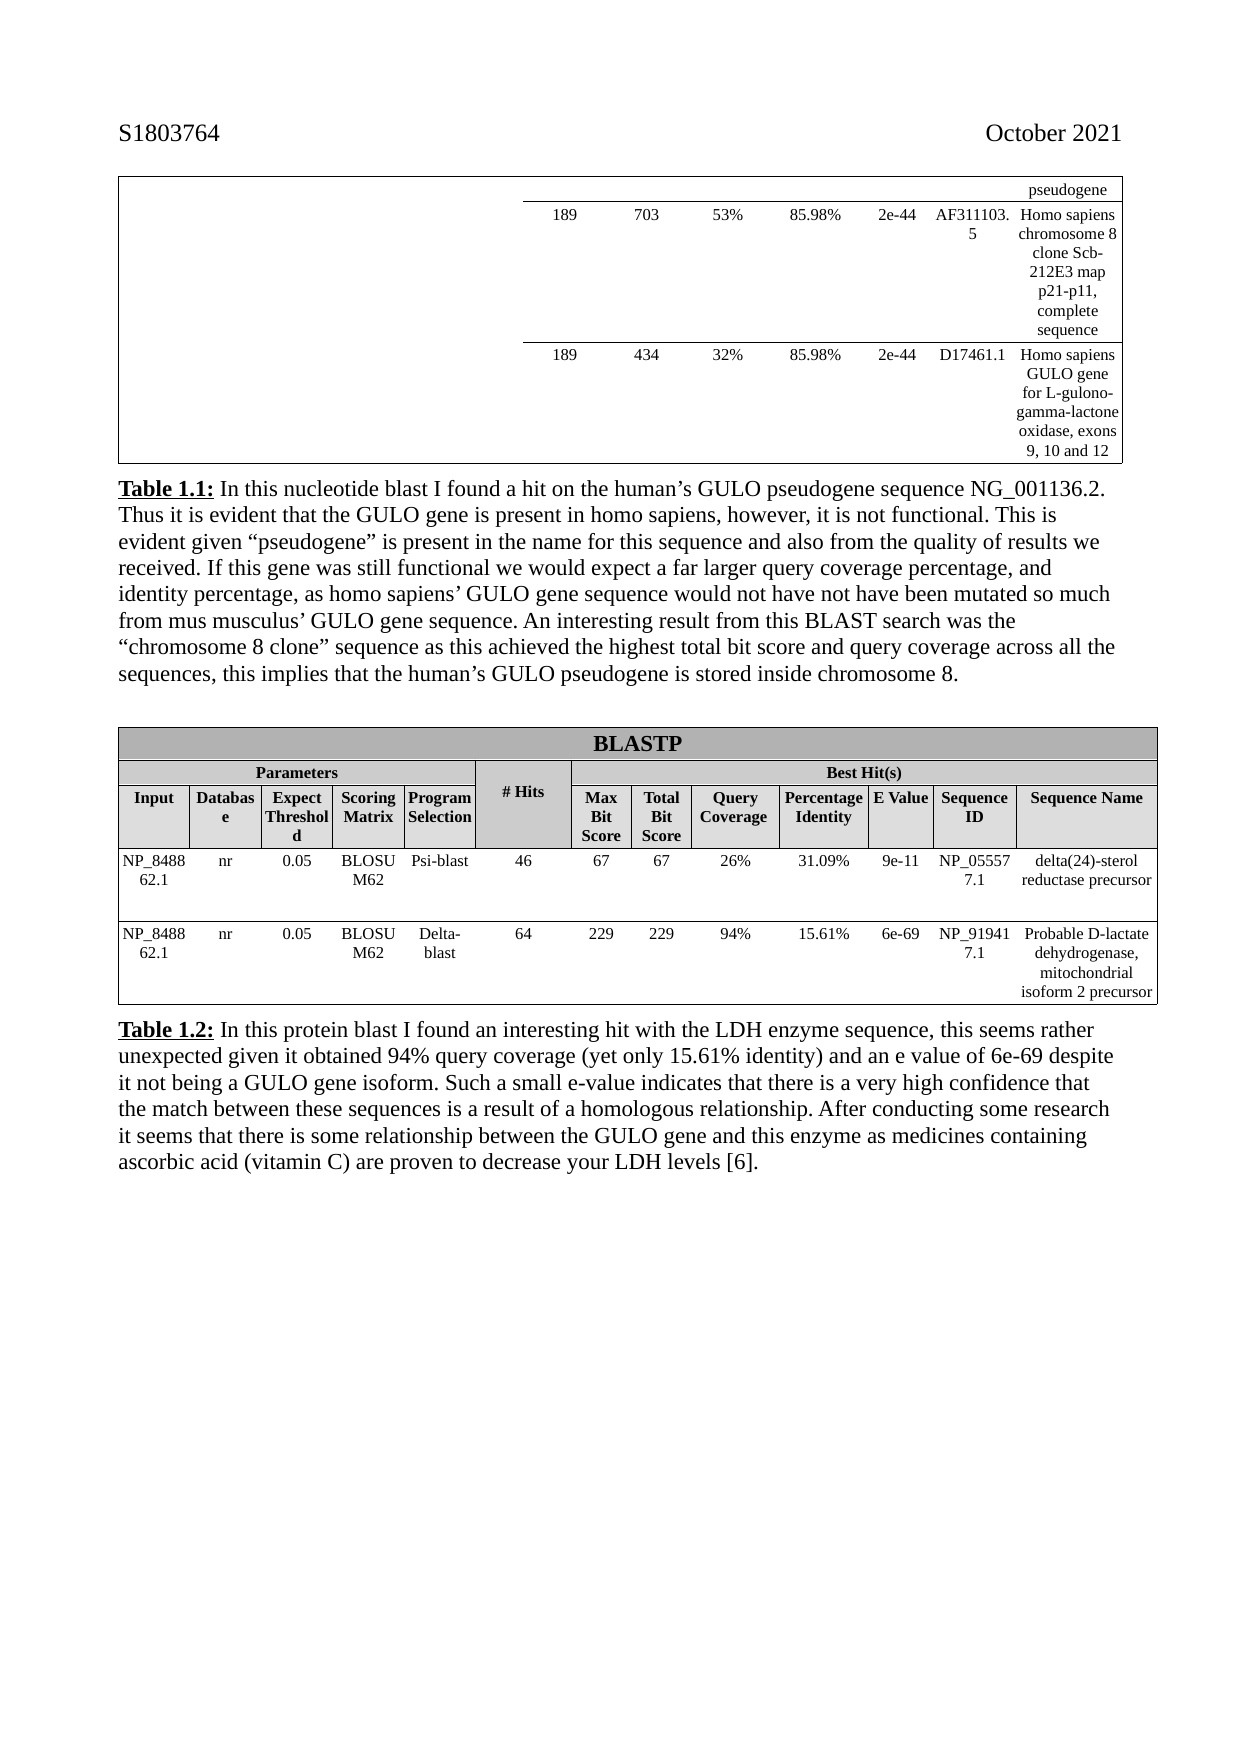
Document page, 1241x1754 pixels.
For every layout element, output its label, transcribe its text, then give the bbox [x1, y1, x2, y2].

table_cell AF311103.5 [932, 202, 1013, 342]
table_cell 64 [475, 922, 571, 1004]
table_cell Total Bit Score [632, 786, 691, 848]
table_cell [119, 177, 198, 462]
table_cell Homo sapiens GULO gene for L-gulono-gamma-lactone oxidase, exons 9, 10 and 12 [1013, 343, 1122, 462]
table_cell [768, 177, 862, 201]
table_cell Sequence ID [934, 786, 1016, 848]
table_cell nr [190, 922, 261, 1004]
table_cell 189 [523, 202, 606, 342]
table_cell Homo sapiens chromosome 8 clone Scb-212E3 map p21-p11, complete sequence [1013, 202, 1122, 342]
table_cell 32% [687, 343, 768, 462]
table_cell E Value [869, 786, 933, 848]
table_cell 46 [475, 849, 571, 921]
table_cell Best Hit(s) [572, 761, 1157, 784]
table_cell 67 [571, 849, 631, 921]
table_cell nr [190, 849, 261, 921]
table_cell NP_848862.1 [119, 922, 189, 1004]
table_cell 31.09% [779, 849, 868, 921]
table_cell 15.61% [779, 922, 868, 1004]
table_cell # Hits [476, 761, 571, 848]
table_cell 2e-44 [862, 202, 932, 342]
table_cell 53% [687, 202, 768, 342]
table_cell D17461.1 [932, 343, 1013, 462]
table_cell Parameters [119, 761, 475, 784]
table_cell Scoring Matrix [333, 786, 404, 848]
table_cell 0.05 [261, 922, 332, 1004]
table_cell Query Coverage [692, 786, 779, 848]
text Table 1.2: In this protein blast I found an interesting hit with the LDH enzyme sequence, this seems rather unexpected given it obtained 94% query coverage (yet only 15.61% identity) and an e value of 6e-69 despite it not being a GULO gene isoform. Such a small e-value indicates that there is a very high confidence that the match between these sequences is a result of a homologous relationship. After conducting some research it seems that there is some relationship between the GULO gene and this enzyme as medicines containing ascorbic acid (vitamin C) are proven to decrease your LDH levels [6]. [118, 1016, 1122, 1203]
table_cell BLOSUM62 [333, 849, 404, 921]
table_cell delta(24)-sterol reductase precursor [1016, 849, 1157, 921]
table_cell Input [119, 786, 189, 848]
table_cell 67 [631, 849, 691, 921]
table_cell Database [190, 786, 261, 848]
table_cell NP_919417.1 [933, 922, 1016, 1004]
table_cell NP_848862.1 [119, 849, 189, 921]
text Table 1.1: In this nucleotide blast I found a hit on the human’s GULO pseudogene sequence NG_001136.2. Thus it is evident that the GULO gene is present in homo sapiens, however, it is not functional. This is evident given “pseudogene” is present in the name for this sequence and also from the quality of results we received. If this gene was still functional we would expect a far larger query coverage percentage, and identity percentage, as homo sapiens’ GULO gene sequence would not have not have been mutated so much from mus musculus’ GULO gene sequence. An interesting result from this BLAST search was the “chromosome 8 clone” sequence as this achieved the highest total bit score and query coverage across all the sequences, this implies that the human’s GULO pseudogene is stored inside chromosome 8. [118, 475, 1122, 715]
table_cell [687, 177, 768, 201]
table_cell Sequence Name [1017, 786, 1157, 848]
table_cell [198, 177, 279, 462]
table_cell [461, 177, 523, 462]
table_cell 189 [523, 343, 606, 462]
table_cell Probable D-lactate dehydrogenase, mitochondrial isoform 2 precursor [1016, 922, 1157, 1004]
table_cell NP_055577.1 [933, 849, 1016, 921]
table_cell BLOSUM62 [333, 922, 404, 1004]
table_cell 85.98% [768, 202, 862, 342]
table_cell [932, 177, 1013, 201]
table_cell 229 [631, 922, 691, 1004]
table_cell pseudogene [1013, 177, 1122, 201]
table_cell [279, 177, 361, 462]
table_cell Expect Threshold [262, 786, 332, 848]
table_cell 703 [606, 202, 687, 342]
table_cell 6e-69 [868, 922, 933, 1004]
table_cell 434 [606, 343, 687, 462]
table_cell 94% [691, 922, 779, 1004]
table_cell 229 [571, 922, 631, 1004]
table_cell 85.98% [768, 343, 862, 462]
table_cell [606, 177, 687, 201]
table_cell Max Bit Score [572, 786, 631, 848]
table_cell 9e-11 [868, 849, 933, 921]
table_cell Program Selection [405, 786, 475, 848]
table_cell 0.05 [261, 849, 332, 921]
table_cell 2e-44 [862, 343, 932, 462]
table_cell Psi-blast [404, 849, 475, 921]
table_cell [523, 177, 606, 201]
table_cell 26% [691, 849, 779, 921]
table_header BLASTP [119, 728, 1157, 759]
table_cell Percentage Identity [780, 786, 868, 848]
table_cell [862, 177, 932, 201]
table_cell Delta-blast [404, 922, 475, 1004]
table_cell [361, 177, 461, 462]
